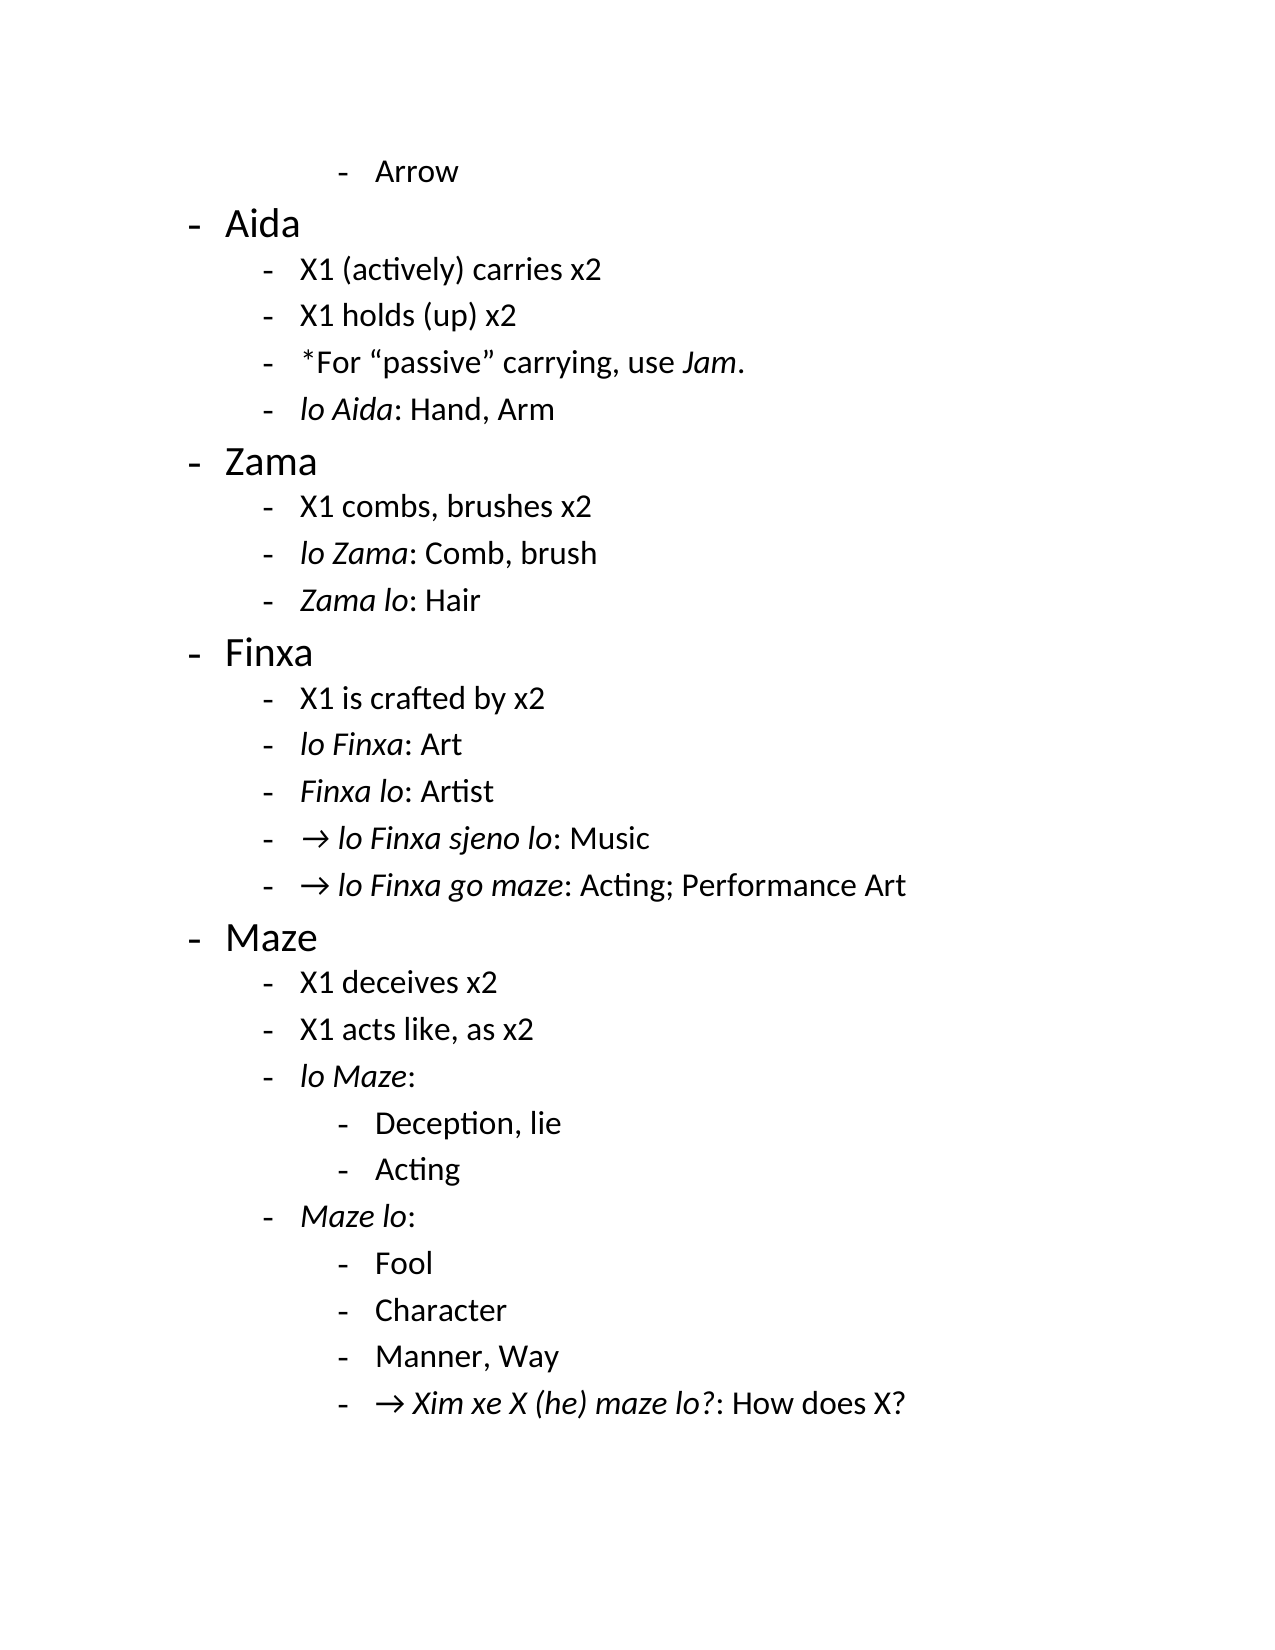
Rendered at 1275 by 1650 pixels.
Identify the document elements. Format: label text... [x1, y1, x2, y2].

list X1 combs, brushes x2 [262, 486, 1125, 526]
subtitle Zama [187, 435, 1125, 486]
list X1 acts like, as x2 [262, 1008, 1125, 1049]
list Finxa lo: Artist [262, 770, 1125, 811]
list X1 (actively) carries x2 [262, 248, 1125, 288]
list → lo Finxa go maze: Acting; Performance Art [262, 864, 1125, 904]
list Acting [337, 1148, 1125, 1189]
list Arrow [337, 150, 1125, 191]
list *For “passive” carrying, use Jam. [262, 341, 1125, 382]
list Character [337, 1289, 1125, 1329]
list X1 holds (up) x2 [262, 294, 1125, 335]
list lo Maze: [262, 1055, 1125, 1096]
list lo Aida: Hand, Arm [262, 388, 1125, 429]
list → Xim xe X (he) maze lo?: How does X? [337, 1382, 1125, 1423]
list Deception, lie [337, 1102, 1125, 1142]
list X1 is crafted by x2 [262, 677, 1125, 717]
list lo Finxa: Art [262, 723, 1125, 764]
subtitle Aida [187, 197, 1125, 248]
list X1 deceives x2 [262, 961, 1125, 1002]
list Zama lo: Hair [262, 579, 1125, 620]
list lo Zama: Comb, brush [262, 532, 1125, 573]
list Maze lo: [262, 1195, 1125, 1236]
list Fool [337, 1242, 1125, 1283]
list Manner, Way [337, 1336, 1125, 1376]
list → lo Finxa sjeno lo: Music [262, 817, 1125, 858]
subtitle Maze [187, 911, 1125, 961]
subtitle Finxa [187, 626, 1125, 677]
